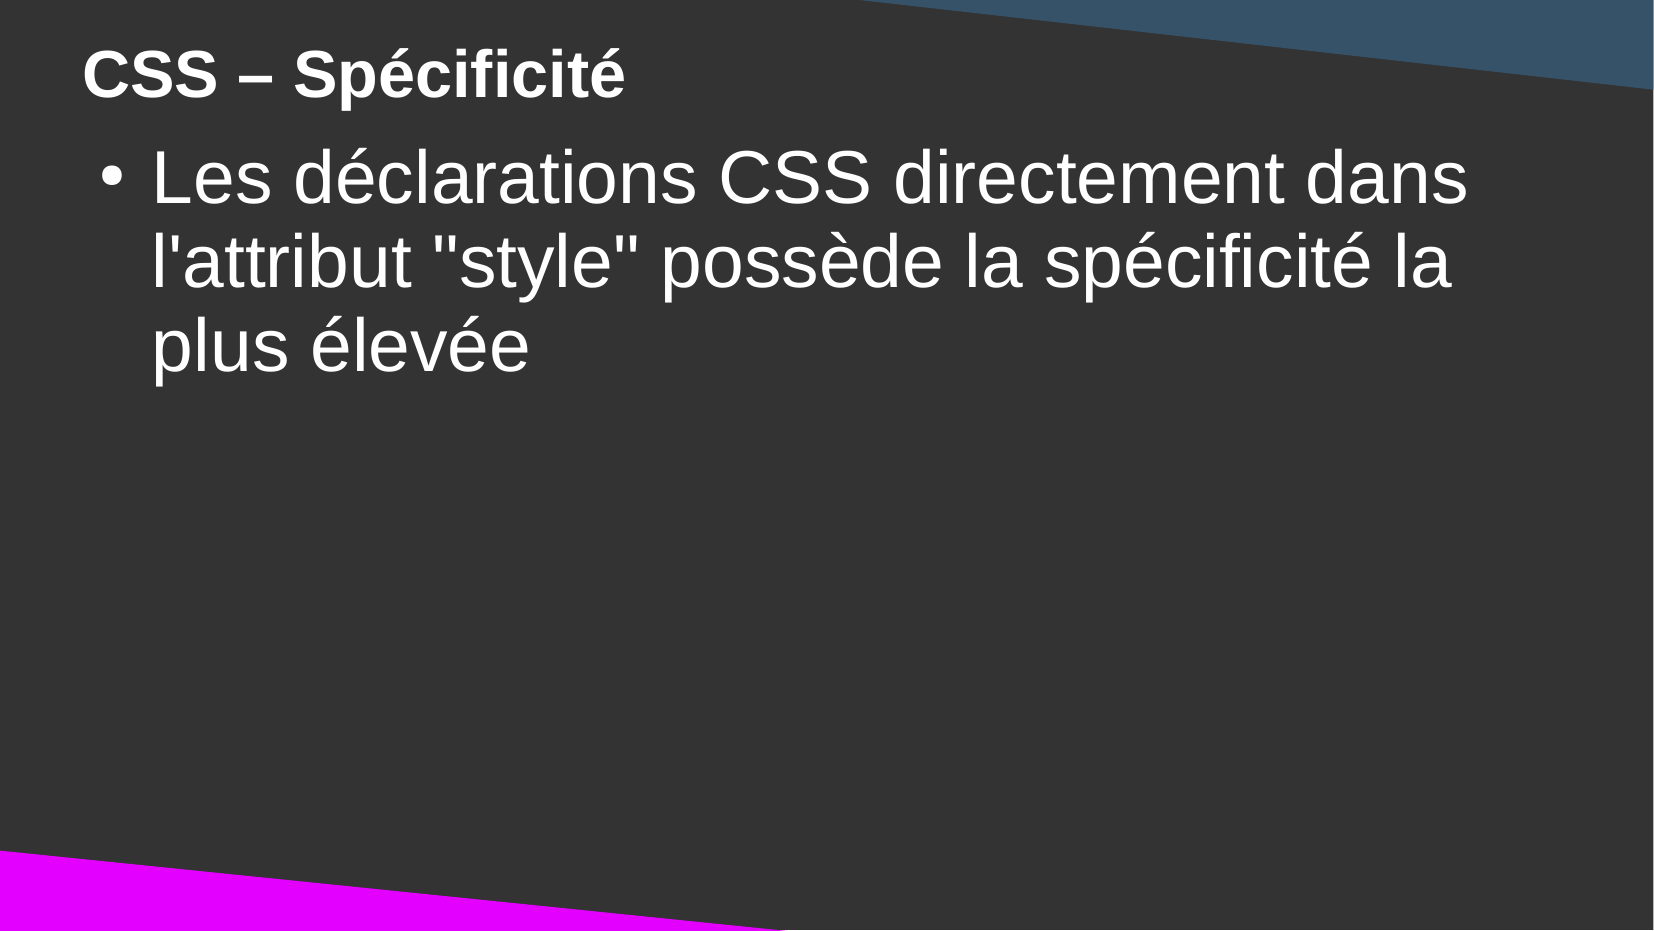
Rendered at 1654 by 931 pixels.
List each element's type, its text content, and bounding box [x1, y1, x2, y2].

list Les déclarations CSS directement dans l'attribut "style" possède la spécificité la plus élevée [80, 135, 1605, 697]
title CSS – Spécificité [82, 37, 1571, 114]
text_box [0, 850, 788, 931]
text_box [859, 0, 1654, 90]
